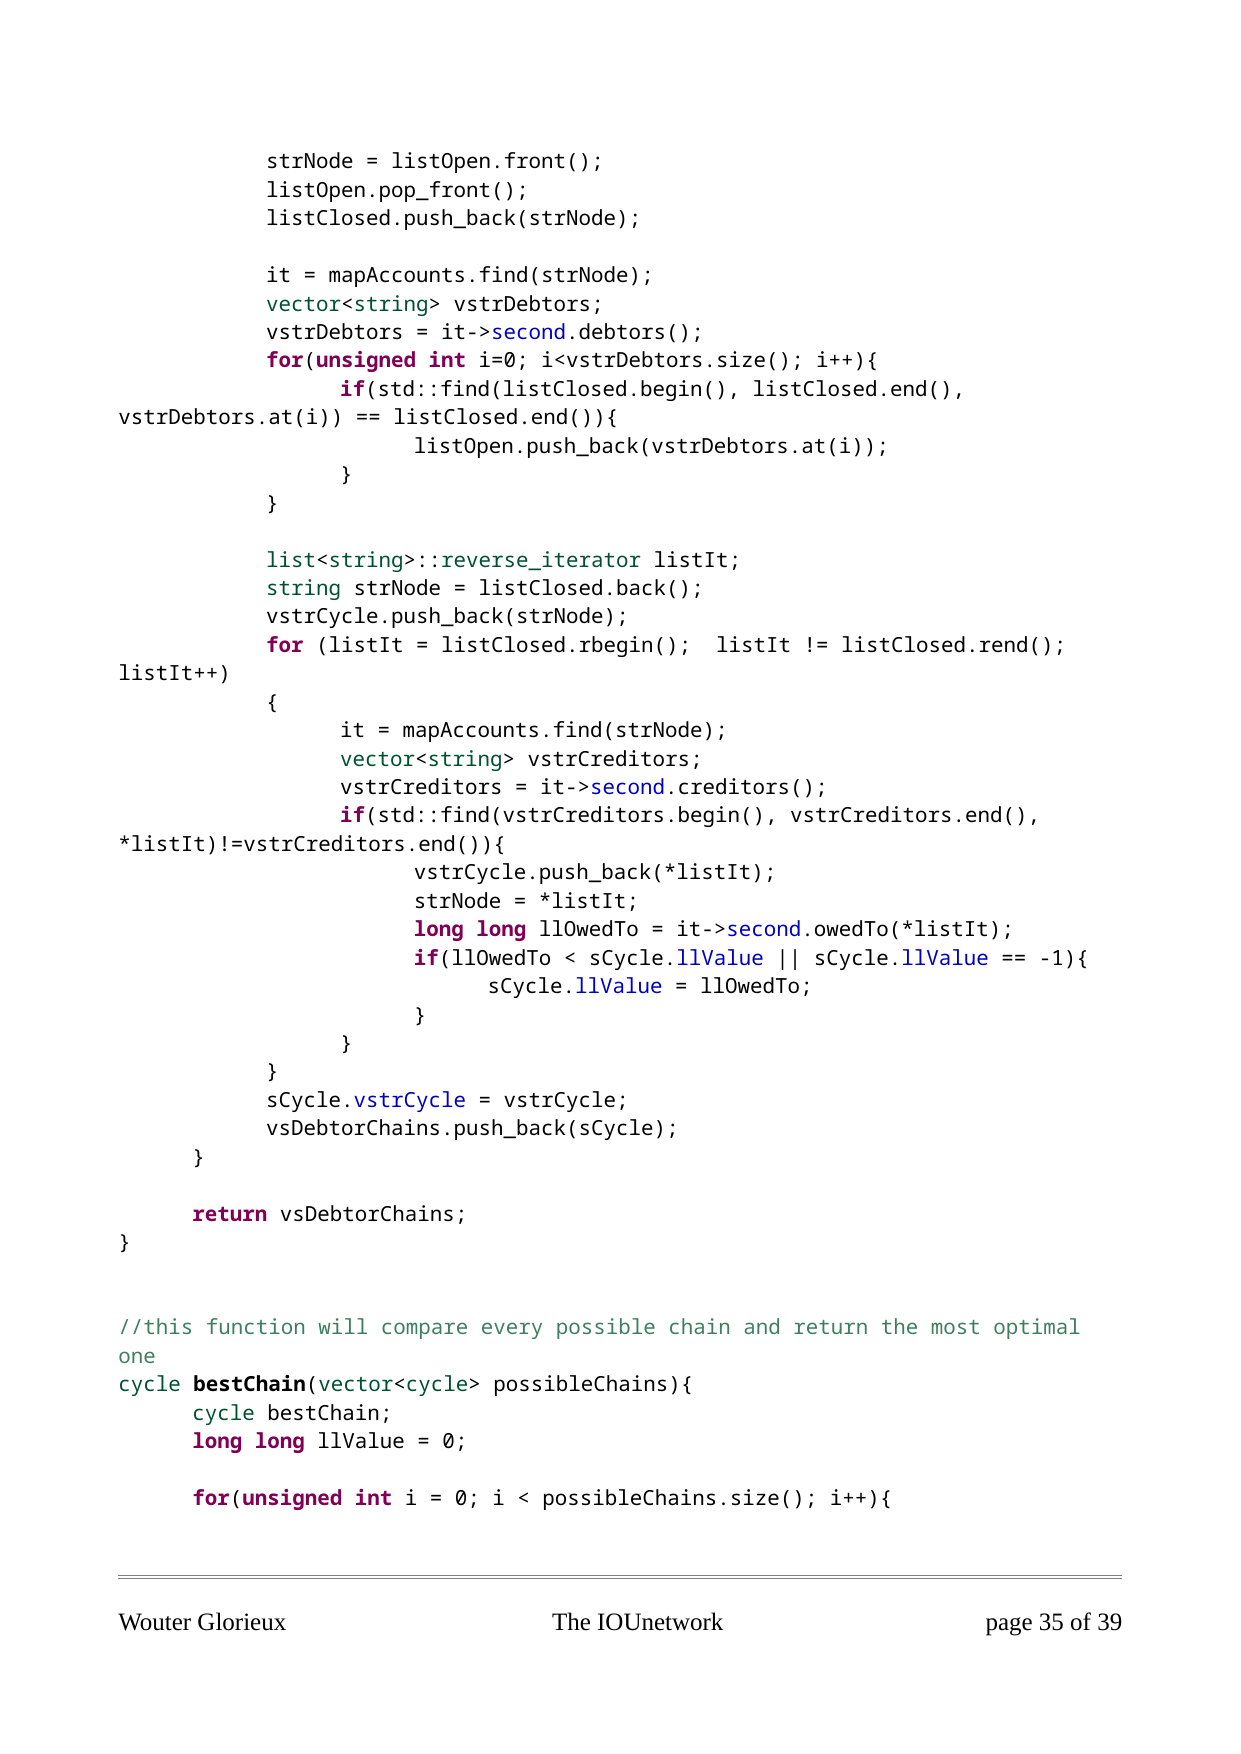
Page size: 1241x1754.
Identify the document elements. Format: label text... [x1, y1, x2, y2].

text it = mapAccounts.find(strNode); [118, 715, 1122, 744]
text list<string>::reverse_iterator listIt; [118, 545, 1122, 573]
text cycle bestChain; [118, 1398, 1122, 1426]
text { [118, 687, 1122, 715]
text cycle bestChain(vector<cycle> possibleChains){ [118, 1369, 1122, 1398]
text } [118, 1000, 1122, 1028]
text return vsDebtorChains; [118, 1199, 1122, 1227]
text vstrCycle.push_back(*listIt); [118, 857, 1122, 886]
text string strNode = listClosed.back(); [118, 573, 1122, 602]
text } [118, 459, 1122, 488]
text } [118, 1227, 1122, 1256]
text listOpen.push_back(vstrDebtors.at(i)); [118, 431, 1122, 459]
text } [118, 1142, 1122, 1170]
text //this function will compare every possible chain and return the most optimal one [118, 1312, 1122, 1369]
text it = mapAccounts.find(strNode); [118, 260, 1122, 289]
text if(std::find(vstrCreditors.begin(), vstrCreditors.end(), *listIt)!=vstrCreditors.end()){ [118, 801, 1122, 857]
text vsDebtorChains.push_back(sCycle); [118, 1113, 1122, 1142]
text vstrDebtors = it->second.debtors(); [118, 317, 1122, 346]
text } [118, 1028, 1122, 1057]
text for (listIt = listClosed.rbegin(); listIt != listClosed.rend(); listIt++) [118, 630, 1122, 687]
text vstrCreditors = it->second.creditors(); [118, 772, 1122, 801]
text long long llOwedTo = it->second.owedTo(*listIt); [118, 914, 1122, 943]
text sCycle.llValue = llOwedTo; [118, 971, 1122, 1000]
text strNode = *listIt; [118, 886, 1122, 914]
text } [118, 488, 1122, 516]
text listClosed.push_back(strNode); [118, 203, 1122, 232]
text vector<string> vstrDebtors; [118, 289, 1122, 317]
text vstrCycle.push_back(strNode); [118, 602, 1122, 630]
text if(std::find(listClosed.begin(), listClosed.end(), vstrDebtors.at(i)) == listClosed.end()){ [118, 374, 1122, 431]
text if(llOwedTo < sCycle.llValue || sCycle.llValue == -1){ [118, 943, 1122, 971]
text strNode = listOpen.front(); [118, 147, 1122, 175]
text vector<string> vstrCreditors; [118, 744, 1122, 772]
text for(unsigned int i = 0; i < possibleChains.size(); i++){ [118, 1483, 1122, 1512]
text listOpen.pop_front(); [118, 175, 1122, 203]
text for(unsigned int i=0; i<vstrDebtors.size(); i++){ [118, 346, 1122, 374]
text } [118, 1057, 1122, 1085]
text long long llValue = 0; [118, 1426, 1122, 1455]
text sCycle.vstrCycle = vstrCycle; [118, 1085, 1122, 1113]
